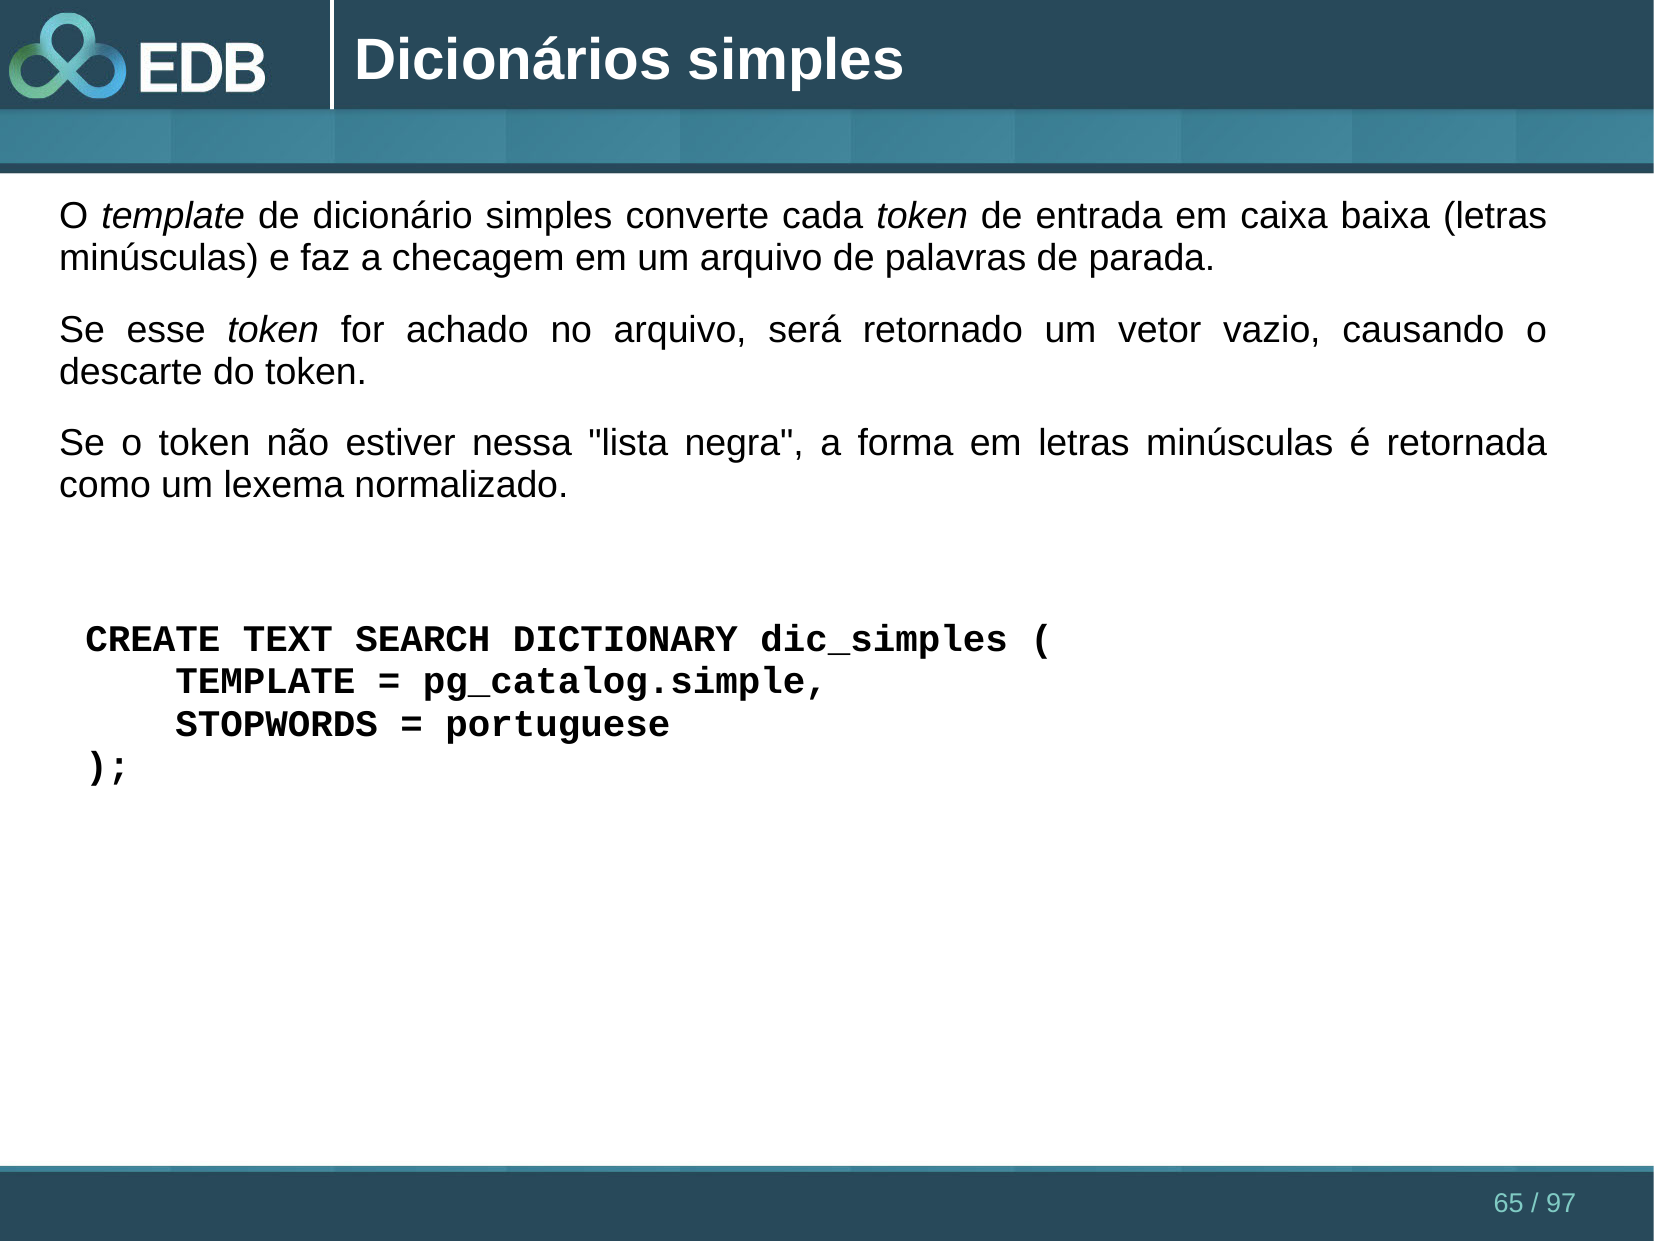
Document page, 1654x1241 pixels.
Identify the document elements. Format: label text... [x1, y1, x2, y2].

list O template de dicionário simples converte cada token de entrada em caixa baixa (letras minúsculas) e faz a checagem em um arquivo de palavras de parada. Se esse token for achado no arquivo, será retornado um vetor vazio, causando o descarte do token. Se o token não estiver nessa "lista negra", a forma em letras minúsculas é retornada como um lexema normalizado. [59, 194, 1548, 506]
picture [0, 0, 1654, 1241]
title Dicionários simples [354, 0, 1625, 125]
text_box CREATE TEXT SEARCH DICTIONARY dic_simples ( TEMPLATE = pg_catalog.simple, STOPWORDS = portuguese ); [70, 612, 1093, 798]
